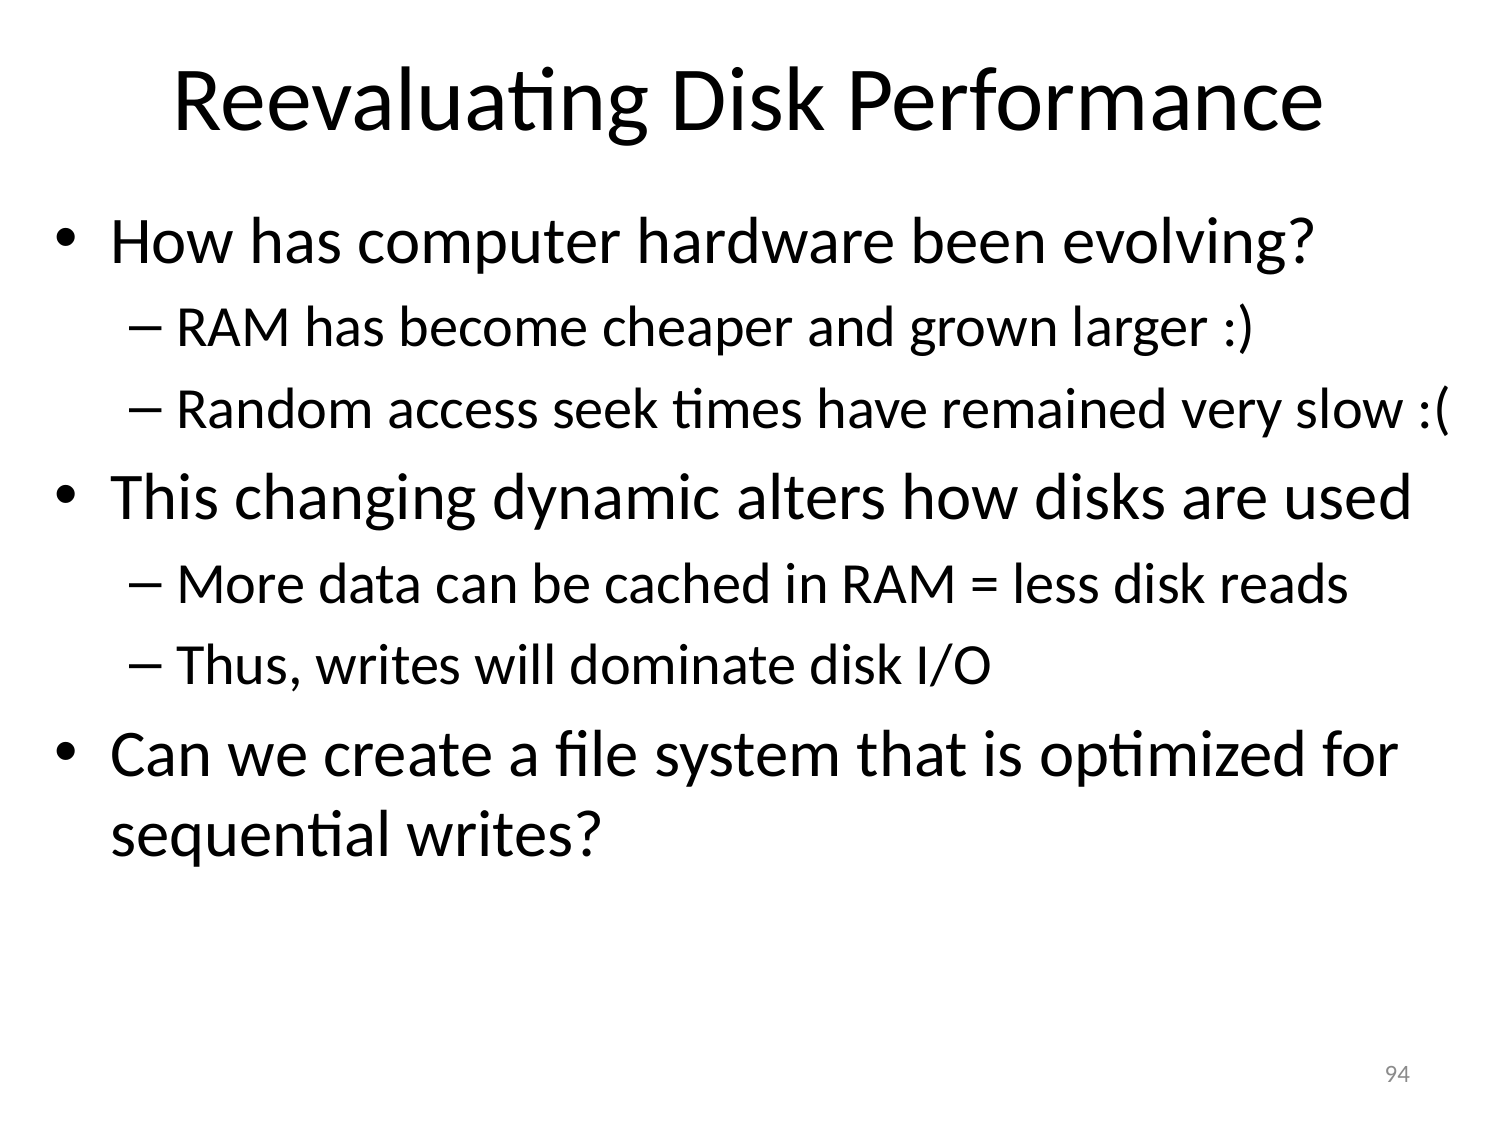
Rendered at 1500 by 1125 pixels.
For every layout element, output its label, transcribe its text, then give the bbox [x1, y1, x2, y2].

slide_number [1074, 1042, 1425, 1103]
title Reevaluating Disk Performance [75, 0, 1425, 188]
list How has computer hardware been evolving? RAM has become cheaper and grown larger :) Random access seek times have remained very slow :( This changing dynamic alters how disks are used More data can be cached in RAM = less disk reads Thus, writes will dominate disk I/O Can we create a file system that is optimized for sequential writes? [39, 189, 1487, 1038]
